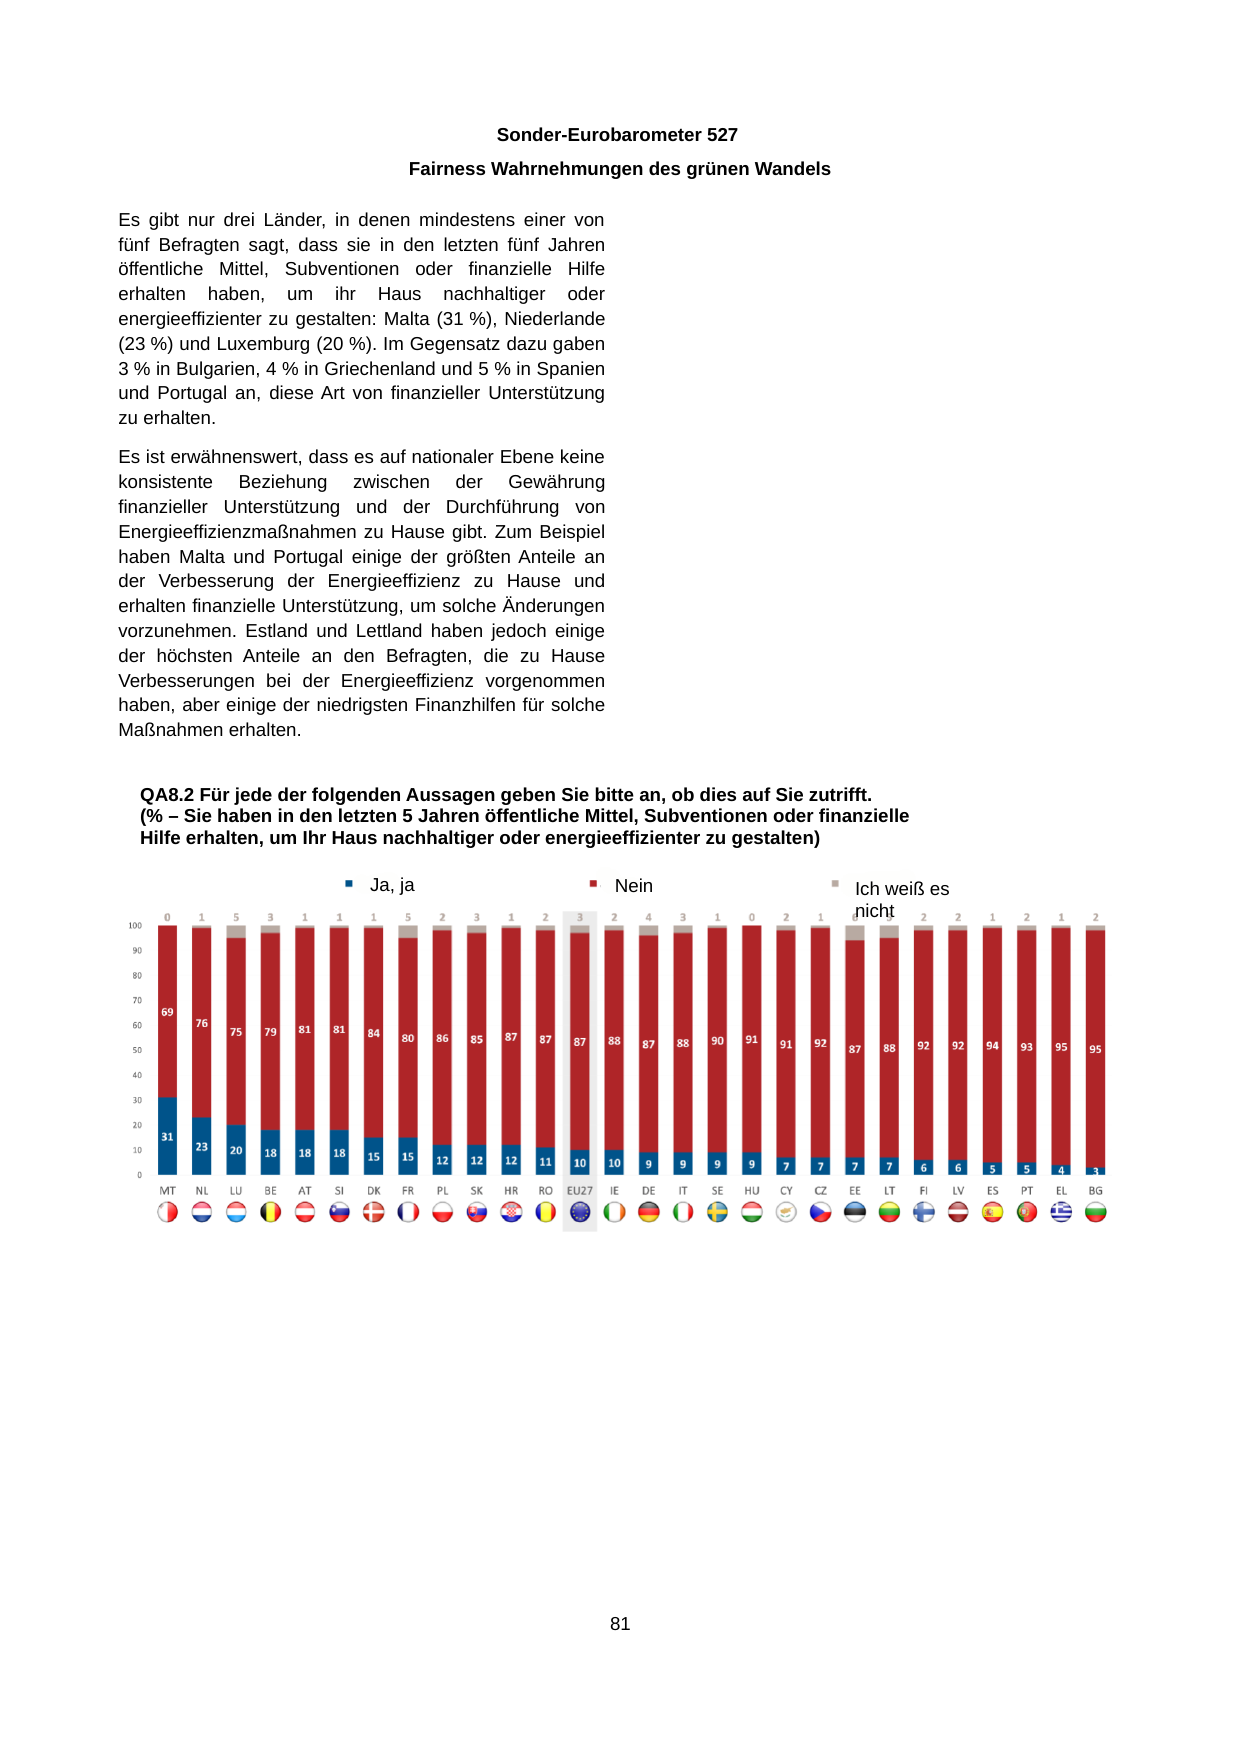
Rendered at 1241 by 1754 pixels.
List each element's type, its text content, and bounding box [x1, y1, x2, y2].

text Es ist erwähnenswert, dass es auf nationaler Ebene keine konsistente Beziehung zwischen der Gewährung finanzieller Unterstützung und der Durchführung von Energieeffizienzmaßnahmen zu Hause gibt. Zum Beispiel haben Malta und Portugal einige der größten Anteile an der Verbesserung der Energieeffizienz zu Hause und erhalten finanzielle Unterstützung, um solche Änderungen vorzunehmen. Estland und Lettland haben jedoch einige der höchsten Anteile an den Befragten, die zu Hause Verbesserungen bei der Energieeffizienz vorgenommen haben, aber einige der niedrigsten Finanzhilfen für solche Maßnahmen erhalten. [118, 446, 605, 741]
picture [118, 867, 1112, 1239]
text Es gibt nur drei Länder, in denen mindestens einer von fünf Befragten sagt, dass sie in den letzten fünf Jahren öffentliche Mittel, Subventionen oder finanzielle Hilfe erhalten haben, um ihr Haus nachhaltiger oder energieeffizienter zu gestalten: Malta (31 %), Niederlande (23 %) und Luxemburg (20 %). Im Gegensatz dazu gaben 3 % in Bulgarien, 4 % in Griechenland und 5 % in Spanien und Portugal an, diese Art von finanzieller Unterstützung zu erhalten. [118, 208, 605, 428]
